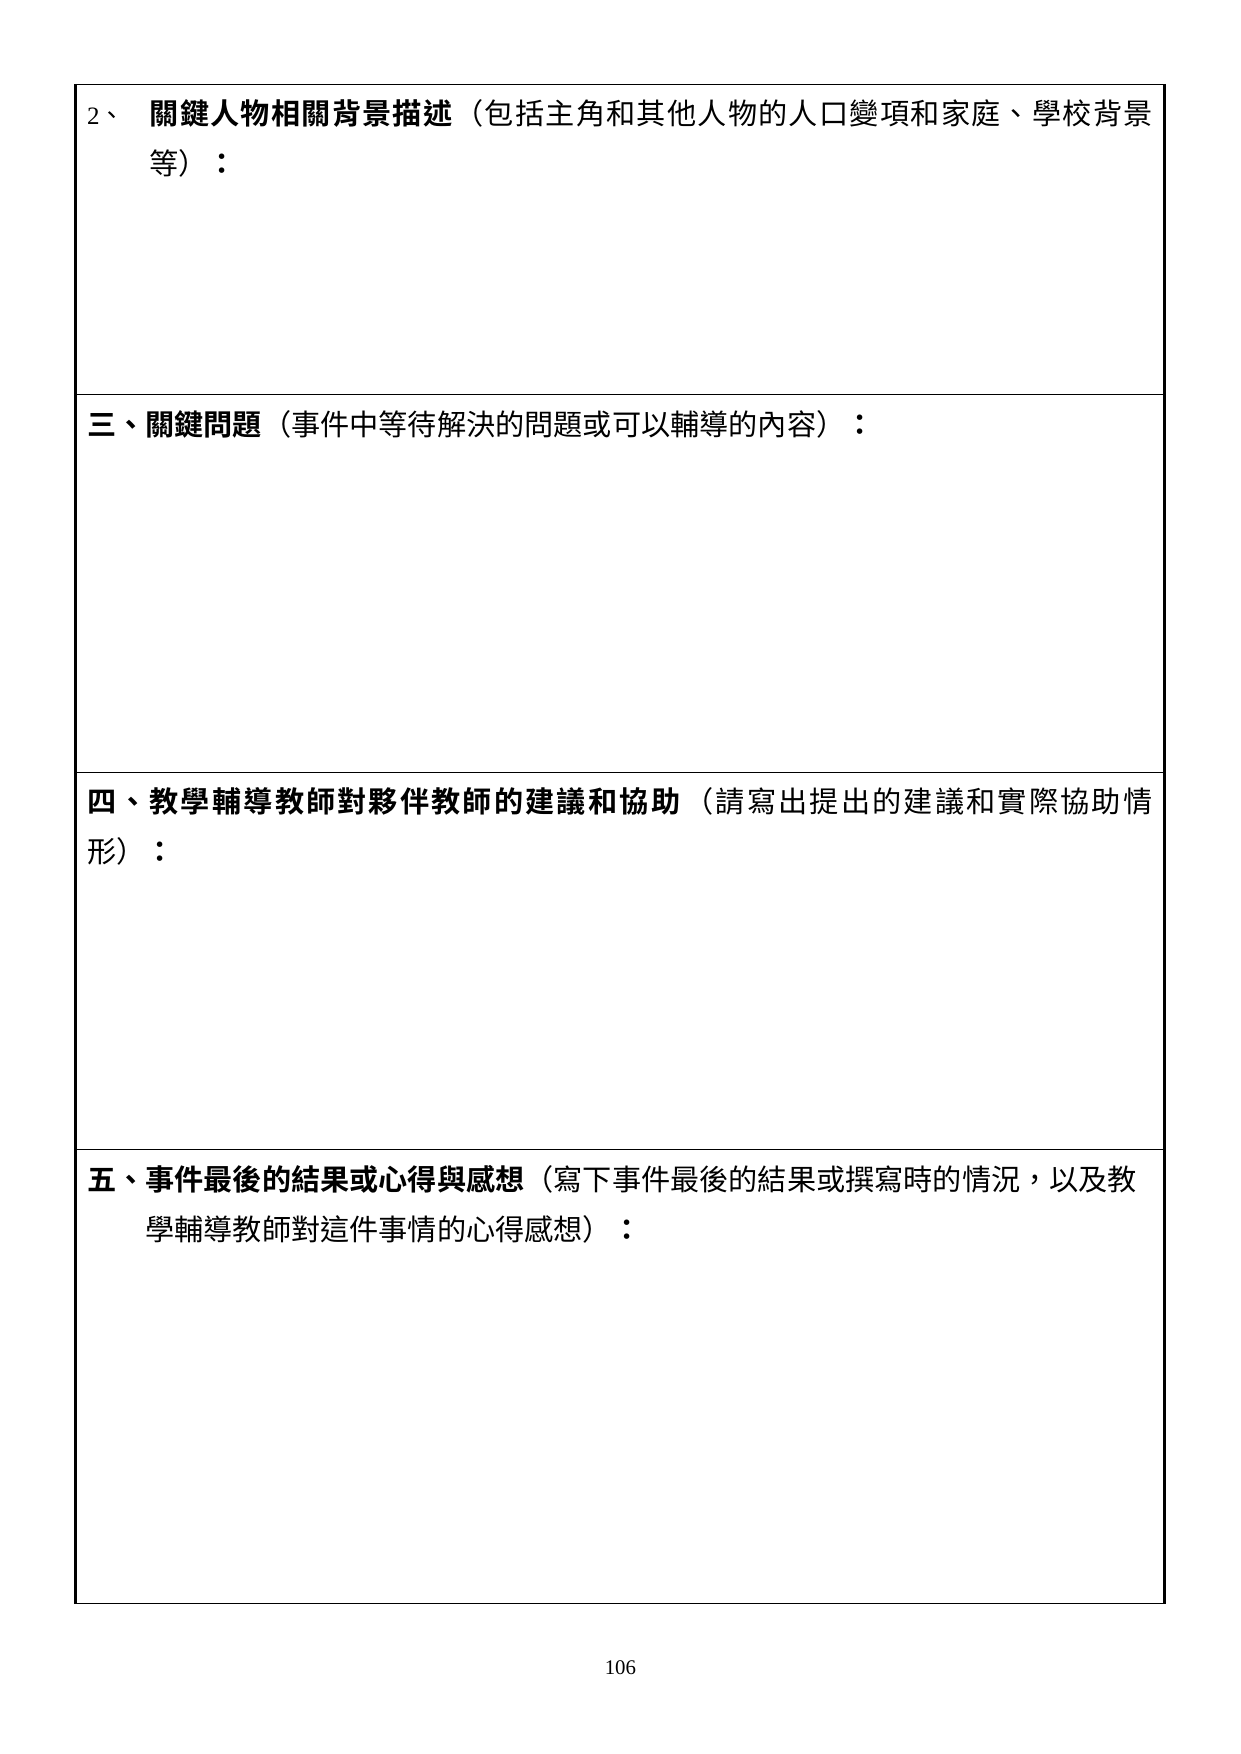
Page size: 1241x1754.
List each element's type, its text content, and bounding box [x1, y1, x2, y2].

table_cell 關鍵人物相關背景描述（包括主角和其他人物的人口變項和家庭、學校背景等）： [77, 85, 1163, 394]
table_cell 四、教學輔導教師對夥伴教師的建議和協助（請寫出提出的建議和實際協助情形）： [77, 773, 1163, 1149]
table_cell 三、關鍵問題（事件中等待解決的問題或可以輔導的內容）： [77, 395, 1163, 772]
table_cell 五、事件最後的結果或心得與感想（寫下事件最後的結果或撰寫時的情況，以及教學輔導教師對這件事情的心得感想）： [77, 1150, 1163, 1603]
